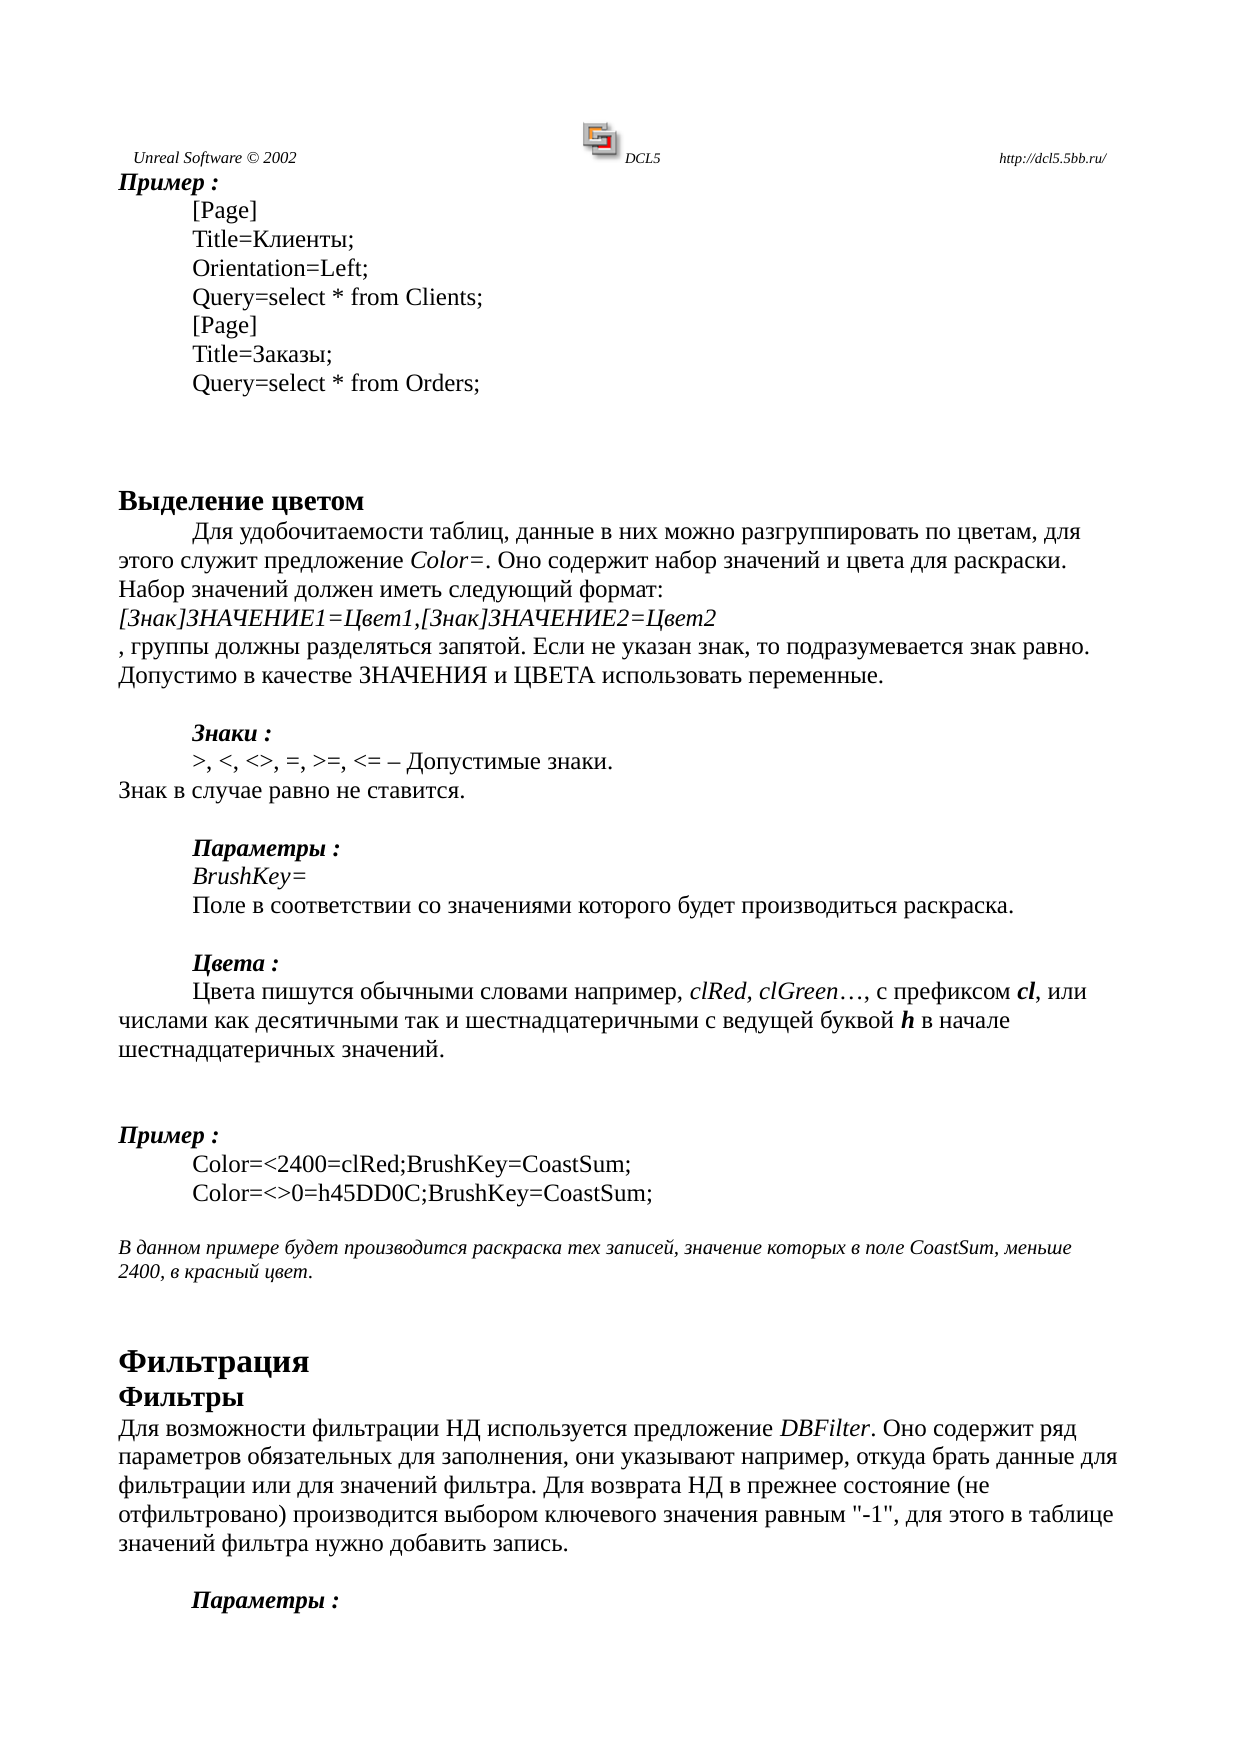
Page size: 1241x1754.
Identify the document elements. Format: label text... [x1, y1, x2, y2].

text [Page] [118, 310, 1122, 339]
text Поле в соответствии со значениями которого будет производиться раскраска. [118, 890, 1122, 919]
text Для удобочитаемости таблиц, данные в них можно разгруппировать по цветам, для этого служит предложение Color=. Оно содержит набор значений и цвета для раскраски. Набор значений должен иметь следующий формат: [118, 516, 1122, 603]
text Цвета пишутся обычными словами например, clRed, clGreen…, с префиксом cl, или числами как десятичными так и шестнадцатеричными с ведущей буквой h в начале шестнадцатеричных значений. [118, 976, 1122, 1063]
text Для возможности фильтрации НД используется предложение DBFilter. Оно содержит ряд параметров обязательных для заполнения, они указывают например, откуда брать данные для фильтрации или для значений фильтра. Для возврата НД в прежнее состояние (не отфильтровано) производится выбором ключевого значения равным "-1", для этого в таблице значений фильтра нужно добавить запись. [118, 1413, 1122, 1556]
text Фильтры [118, 1379, 1122, 1413]
text Знак в случае равно не ставится. [118, 775, 1122, 804]
text Title=Клиенты; [118, 224, 1122, 253]
subtitle Выделение цветом [118, 483, 1122, 516]
picture [579, 118, 625, 164]
text Title=Заказы; [118, 339, 1122, 368]
text В данном примере будет производится раскраска тех записей, значение которых в поле CoastSum, меньше 2400, в красный цвет. [118, 1235, 1122, 1283]
text Цвета : [118, 948, 1122, 976]
text , группы должны разделяться запятой. Если не указан знак, то подразумевается знак равно. Допустимо в качестве ЗНАЧЕНИЯ и ЦВЕТА использовать переменные. [118, 631, 1122, 689]
text Фильтрация [118, 1341, 1122, 1379]
text >, <, <>, =, >=, <= – Допустимые знаки. [118, 746, 1122, 775]
text Параметры : [118, 833, 1122, 861]
text Пример : [118, 1120, 1122, 1149]
text Query=select * from Clients; [118, 282, 1122, 310]
text [Page] [118, 195, 1122, 224]
text Color=<>0=h45DD0C;BrushKey=CoastSum; [118, 1178, 1122, 1206]
subtitle Color=<2400=clRed;BrushKey=CoastSum; [118, 1149, 1122, 1178]
text Query=select * from Orders; [118, 368, 1122, 397]
text [Знак]ЗНАЧЕНИЕ1=Цвет1,[Знак]ЗНАЧЕНИЕ2=Цвет2 [118, 603, 1122, 631]
text Orientation=Left; [118, 253, 1122, 282]
text Знаки : [118, 718, 1122, 746]
text Пример : [118, 167, 1122, 195]
text BrushKey= [118, 861, 1122, 890]
text Параметры : [191, 1585, 1122, 1614]
